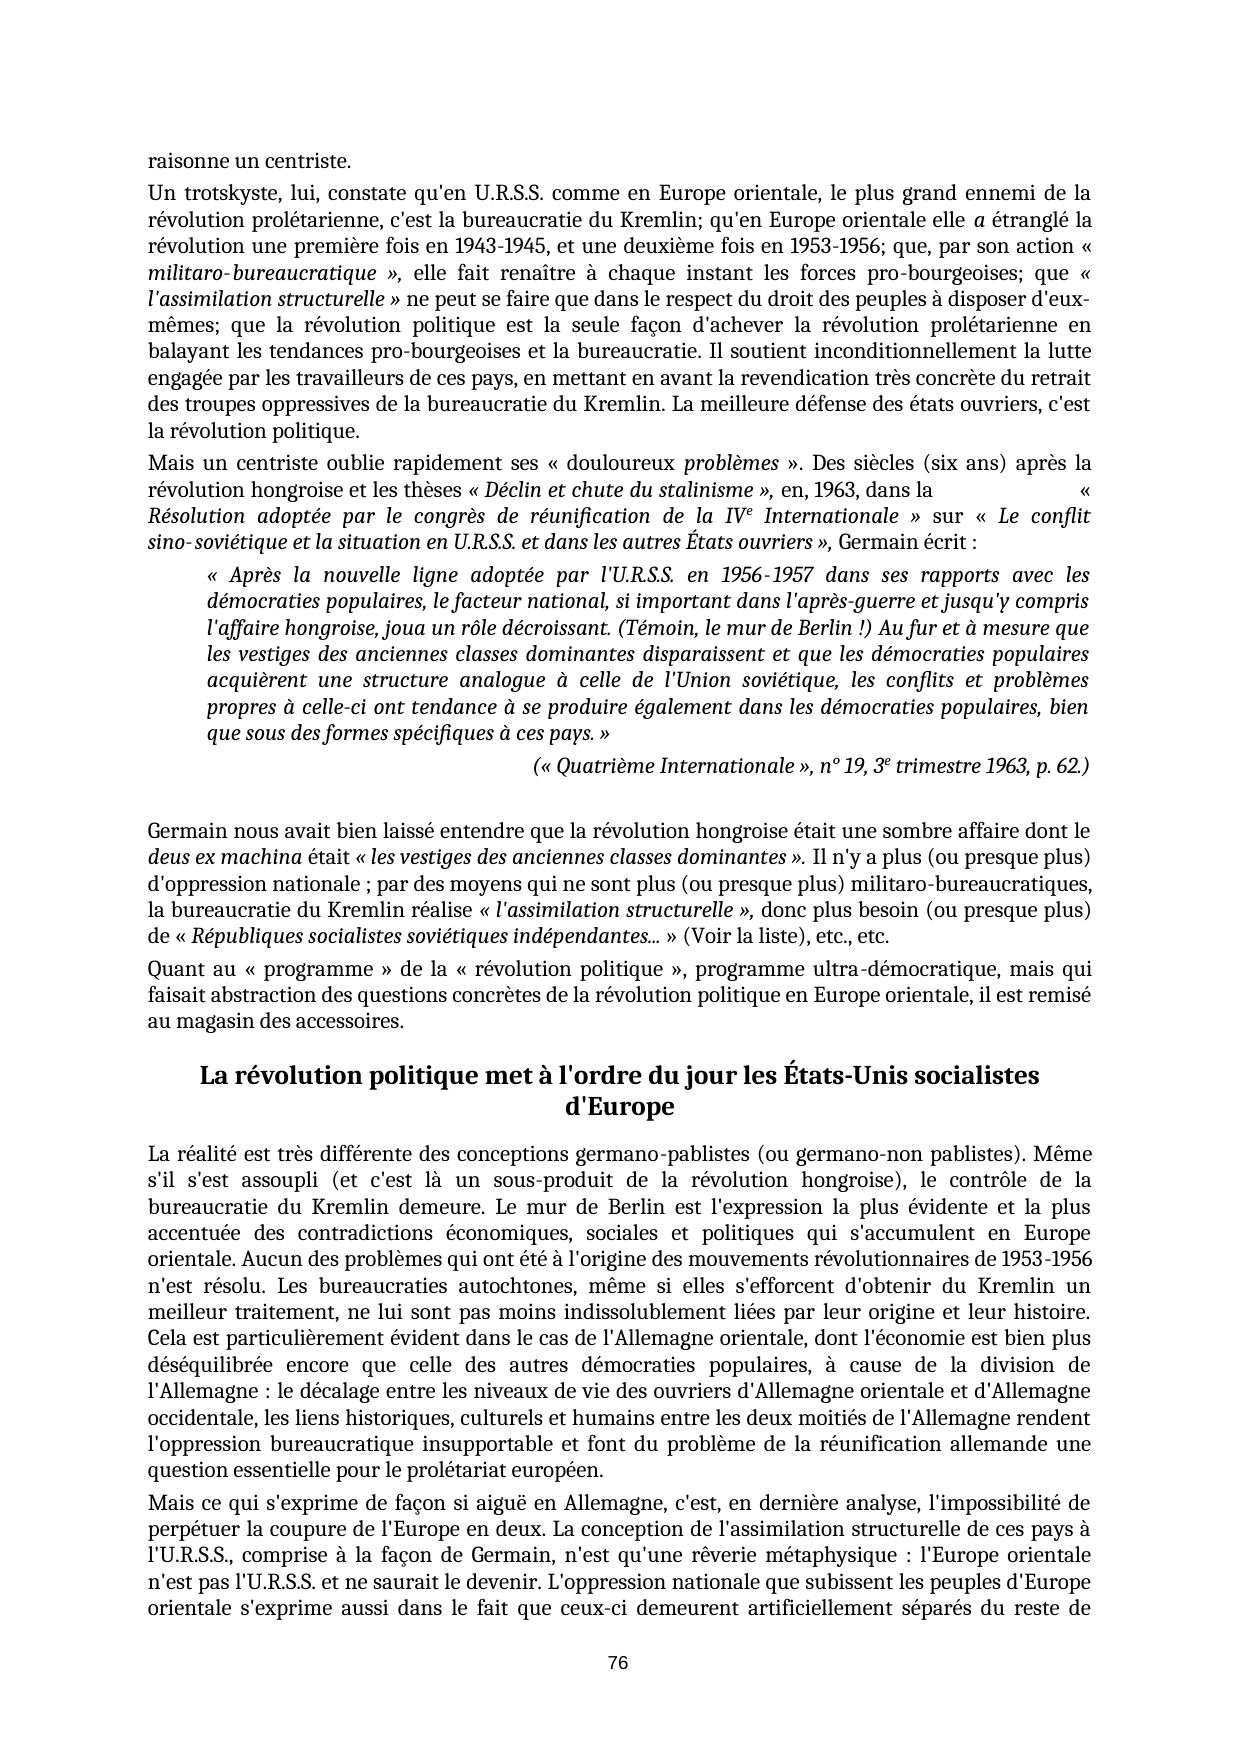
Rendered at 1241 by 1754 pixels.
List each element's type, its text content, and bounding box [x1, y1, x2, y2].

text Mais ce qui s'exprime de façon si aiguë en Allemagne, c'est, en dernière analyse, l'impossibilité de perpétuer la coupure de l'Europe en deux. La conception de l'assimilation structurelle de ces pays à l'U.R.S.S., comprise à la façon de Germain, n'est qu'une rêverie métaphysique : l'Europe orientale n'est pas l'U.R.S.S. et ne saurait le devenir. L'oppression nationale que subissent les peuples d'Europe orientale s'exprime aussi dans le fait que ceux-ci demeurent artificiellement séparés du reste de [148, 1489, 1093, 1621]
text Un trotskyste, lui, constate qu'en U.R.S.S. comme en Europe orientale, le plus grand ennemi de la révolution prolétarienne, c'est la bureaucratie du Kremlin; qu'en Europe orientale elle a étranglé la révolution une première fois en 1943‑1945, et une deuxième fois en 1953‑1956; que, par son action « militaro‑bureaucratique », elle fait renaître à chaque instant les forces pro‑bourgeoises; que « l'assimilation structurelle » ne peut se faire que dans le respect du droit des peuples à disposer d'eux-mêmes; que la révolution politique est la seule façon d'achever la révolution prolétarienne en balayant les tendances pro‑bourgeoises et la bureaucratie. Il soutient inconditionnellement la lutte engagée par les travailleurs de ces pays, en mettant en avant la revendication très concrète du retrait des troupes oppressives de la bureaucratie du Kremlin. La meilleure défense des états ouvriers, c'est la révolution politique. [148, 180, 1093, 444]
text (« Quatrième Internationale », n° 19, 3e trimestre 1963, p. 62.) [207, 752, 1093, 779]
text Mais un centriste oublie rapidement ses « douloureux problèmes ». Des siècles (six ans) après la révolution hongroise et les thèses « Déclin et chute du stalinisme », en, 1963, dans la « Résolution adoptée par le congrès de réunification de la IVe Internationale » sur « Le conflit sino‑soviétique et la situation en U.R.S.S. et dans les autres États ouvriers », Germain écrit : [148, 450, 1093, 555]
text Germain nous avait bien laissé entendre que la révolution hongroise était une sombre affaire dont le deus ex machina était « les vestiges des anciennes classes dominantes ». Il n'y a plus (ou presque plus) d'oppression nationale ; par des moyens qui ne sont plus (ou presque plus) militaro‑bureaucratiques, la bureaucratie du Kremlin réalise « l'assimilation structurelle », donc plus besoin (ou presque plus) de « Républiques socialistes soviétiques indépendantes... » (Voir la liste), etc., etc. [148, 818, 1093, 949]
text raisonne un centriste. [148, 148, 1093, 174]
subtitle La révolution politique met à l'ordre du jour les États-Unis socialistes d'Europe [148, 1060, 1093, 1122]
text « Après la nouvelle ligne adoptée par l'U.R.S.S. en 1956‑1957 dans ses rapports avec les démocraties populaires, le facteur national, si important dans l'après-guerre et jusqu'y compris l'affaire hongroise, joua un rôle décroissant. (Témoin, le mur de Berlin !) Au fur et à mesure que les vestiges des anciennes classes dominantes disparaissent et que les démocraties populaires acquièrent une structure analogue à celle de l'Union soviétique, les conflits et problèmes propres à celle-ci ont tendance à se produire également dans les démocraties populaires, bien que sous des formes spécifiques à ces pays. » [207, 562, 1093, 746]
text La réalité est très différente des conceptions germano‑pablistes (ou germano‑non pablistes). Même s'il s'est assoupli (et c'est là un sous‑produit de la révolution hongroise), le contrôle de la bureaucratie du Kremlin demeure. Le mur de Berlin est l'expression la plus évidente et la plus accentuée des contradictions économiques, sociales et politiques qui s'accumulent en Europe orientale. Aucun des problèmes qui ont été à l'origine des mouvements révolutionnaires de 1953‑1956 n'est résolu. Les bureaucraties autochtones, même si elles s'efforcent d'obtenir du Kremlin un meilleur traitement, ne lui sont pas moins indissolublement liées par leur origine et leur histoire. Cela est particulièrement évident dans le cas de l'Allemagne orientale, dont l'économie est bien plus déséquilibrée encore que celle des autres démocraties populaires, à cause de la division de l'Allemagne : le décalage entre les niveaux de vie des ouvriers d'Allemagne orientale et d'Allemagne occidentale, les liens historiques, culturels et humains entre les deux moitiés de l'Allemagne rendent l'oppression bureaucratique insupportable et font du problème de la réunification allemande une question essentielle pour le prolétariat européen. [148, 1141, 1093, 1483]
text Quant au « programme » de la « révolution politique », programme ultra‑démocratique, mais qui faisait abstraction des questions concrètes de la révolution politique en Europe orientale, il est remisé au magasin des accessoires. [148, 956, 1093, 1035]
